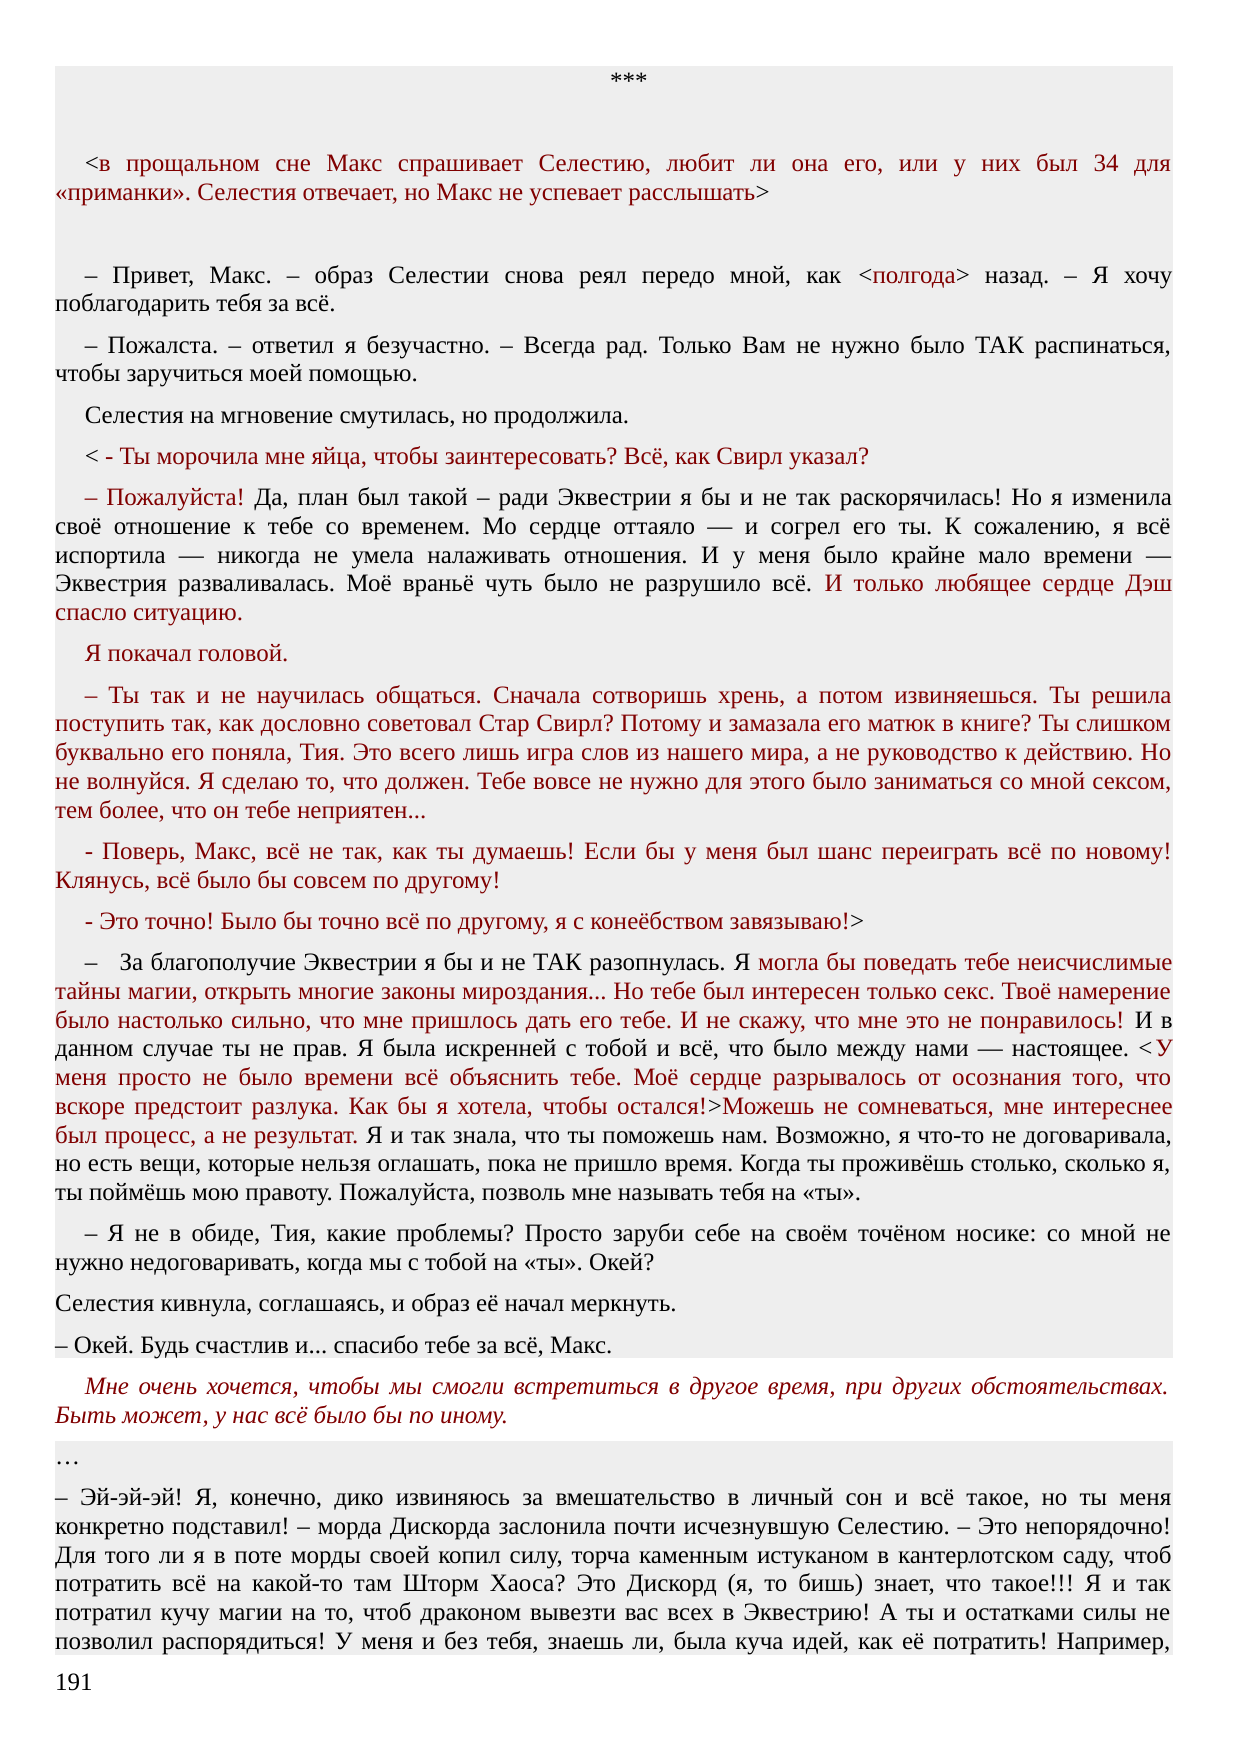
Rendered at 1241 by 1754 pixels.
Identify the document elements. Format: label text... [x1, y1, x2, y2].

text – Пожалуйста! Да, план был такой – ради Эквестрии я бы и не так раскорячилась! Но я изменила своё отношение к тебе со временем. Мо сердце оттаяло — и согрел его ты. К сожалению, я всё испортила — никогда не умела налаживать отношения. И у меня было крайне мало времени — Эквестрия разваливалась. Моё враньё чуть было не разрушило всё. И только любящее сердце Дэш спасло ситуацию. [55, 482, 1173, 626]
text Мне очень хочется, чтобы мы смогли встретиться в другое время, при других обстоятельствах. Быть может, у нас всё было бы по иному. [55, 1371, 1173, 1428]
text - Это точно! Было бы точно всё по другому, я с конеёбством завязываю!> [55, 906, 1173, 935]
text – Я не в обиде, Тия, какие проблемы? Просто заруби себе на своём точёном носике: со мной не нужно недоговаривать, когда мы с тобой на «ты». Окей? [55, 1218, 1173, 1276]
text – Эй-эй-эй! Я, конечно, дико извиняюсь за вмешательство в личный сон и всё такое, но ты меня конкретно подставил! – морда Дискорда заслонила почти исчезнувшую Селестию. – Это непорядочно! Для того ли я в поте морды своей копил силу, торча каменным истуканом в кантерлотском саду, чтоб потратить всё на какой-то там Шторм Хаоса? Это Дискорд (я, то бишь) знает, что такое!!! Я и так потратил кучу магии на то, чтоб драконом вывезти вас всех в Эквестрию! А ты и остатками силы не позволил распорядиться! У меня и без тебя, знаешь ли, была куча идей, как её потратить! Например, [55, 1482, 1173, 1655]
text Я покачал головой. [55, 638, 1173, 667]
text Селестия кивнула, соглашаясь, и образ её начал меркнуть. [55, 1288, 1173, 1317]
text – Ты так и не научилась общаться. Сначала сотворишь хрень, а потом извиняешься. Ты решила поступить так, как дословно советовал Стар Свирл? Потому и замазала его матюк в книге? Ты слишком буквально его поняла, Тия. Это всего лишь игра слов из нашего мира, а не руководство к действию. Но не волнуйся. Я сделаю то, что должен. Тебе вовсе не нужно для этого было заниматься со мной сексом, тем более, что он тебе неприятен... [55, 680, 1173, 823]
text Селестия на мгновение смутилась, но продолжила. [55, 400, 1173, 428]
text – Пожалста. – ответил я безучастно. – Всегда рад. Только Вам не нужно было ТАК распинаться, чтобы заручиться моей помощью. [55, 330, 1173, 387]
text – Окей. Будь счастлив и... спасибо тебе за всё, Макс. [55, 1330, 1173, 1358]
text - Поверь, Макс, всё не так, как ты думаешь! Если бы у меня был шанс переиграть всё по новому! Клянусь, всё было бы совсем по другому! [55, 836, 1173, 893]
text … [55, 1441, 1173, 1470]
text – Привет, Макс. – образ Селестии снова реял передо мной, как <полгода> назад. – Я хочу поблагодарить тебя за всё. [55, 260, 1173, 317]
text < - Ты морочила мне яйца, чтобы заинтересовать? Всё, как Свирл указал? [55, 441, 1173, 470]
text *** [55, 66, 1173, 95]
text – За благополучие Эквестрии я бы и не ТАК разопнулась. Я могла бы поведать тебе неисчислимые тайны магии, открыть многие законы мироздания... Но тебе был интересен только секс. Твоё намерение было настолько сильно, что мне пришлось дать его тебе. И не скажу, что мне это не понравилось! И в данном случае ты не прав. Я была искренней с тобой и всё, что было между нами — настоящее. <У меня просто не было времени всё объяснить тебе. Моё сердце разрывалось от осознания того, что вскоре предстоит разлука. Как бы я хотела, чтобы остался!>Можешь не сомневаться, мне интереснее был процесс, а не результат. Я и так знала, что ты поможешь нам. Возможно, я что-то не договаривала, но есть вещи, которые нельзя оглашать, пока не пришло время. Когда ты проживёшь столько, сколько я, ты поймёшь мою правоту. Пожалуйста, позволь мне называть тебя на «ты». [55, 947, 1173, 1206]
text <в прощальном сне Макс спрашивает Селестию, любит ли она его, или у них был 34 для «приманки». Селестия отвечает, но Макс не успевает расслышать> [55, 148, 1173, 206]
